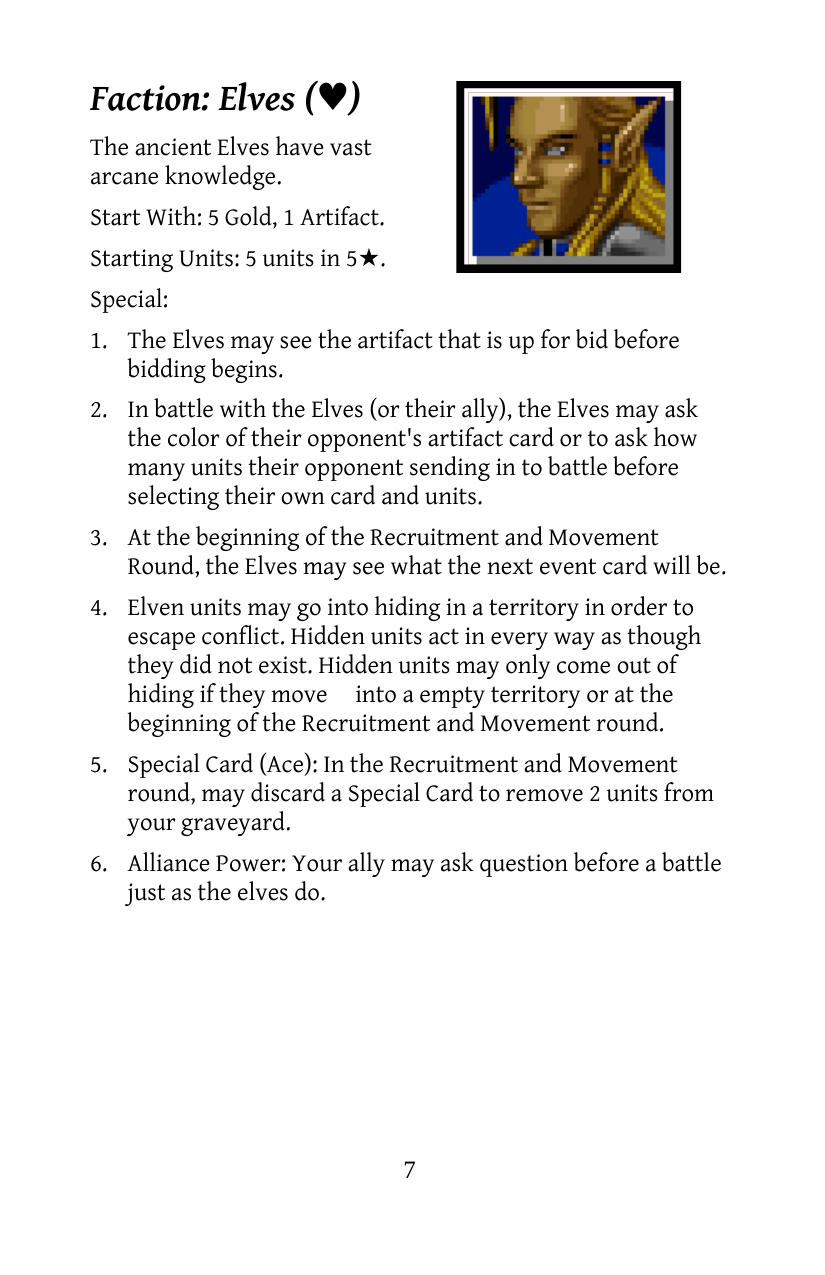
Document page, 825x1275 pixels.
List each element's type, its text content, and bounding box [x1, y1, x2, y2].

list Elven units may go into hiding in a territory in order to escape conflict. Hidden units act in every way as though they did not exist. Hidden units may only come out of hiding if they move into a empty territory or at the beginning of the Recruitment and Movement round. [90, 594, 735, 738]
subtitle Faction: Elves (♥) [90, 78, 735, 121]
list In battle with the Elves (or their ally), the Elves may ask the color of their opponent's artifact card or to ask how many units their opponent sending in to battle before selecting their own card and units. [90, 396, 735, 512]
text Special: [90, 285, 735, 314]
list The Elves may see the artifact that is up for bid before bidding begins. [90, 326, 735, 384]
text Start With: 5 Gold, 1 Artifact. [90, 203, 456, 232]
list At the beginning of the Recruitment and Movement Round, the Elves may see what the next event card will be. [90, 524, 735, 582]
picture [456, 81, 682, 273]
list Special Card (Ace): In the Recruitment and Movement round, may discard a Special Card to remove 2 units from your graveyard. [90, 751, 735, 837]
text [682, 133, 735, 191]
text Starting Units: 5 units in 5★. [90, 244, 456, 273]
list Alliance Power: Your ally may ask question before a battle just as the elves do. [90, 849, 735, 907]
text [682, 203, 735, 232]
text [682, 244, 735, 273]
text The ancient Elves have vast arcane knowledge. [90, 133, 456, 191]
